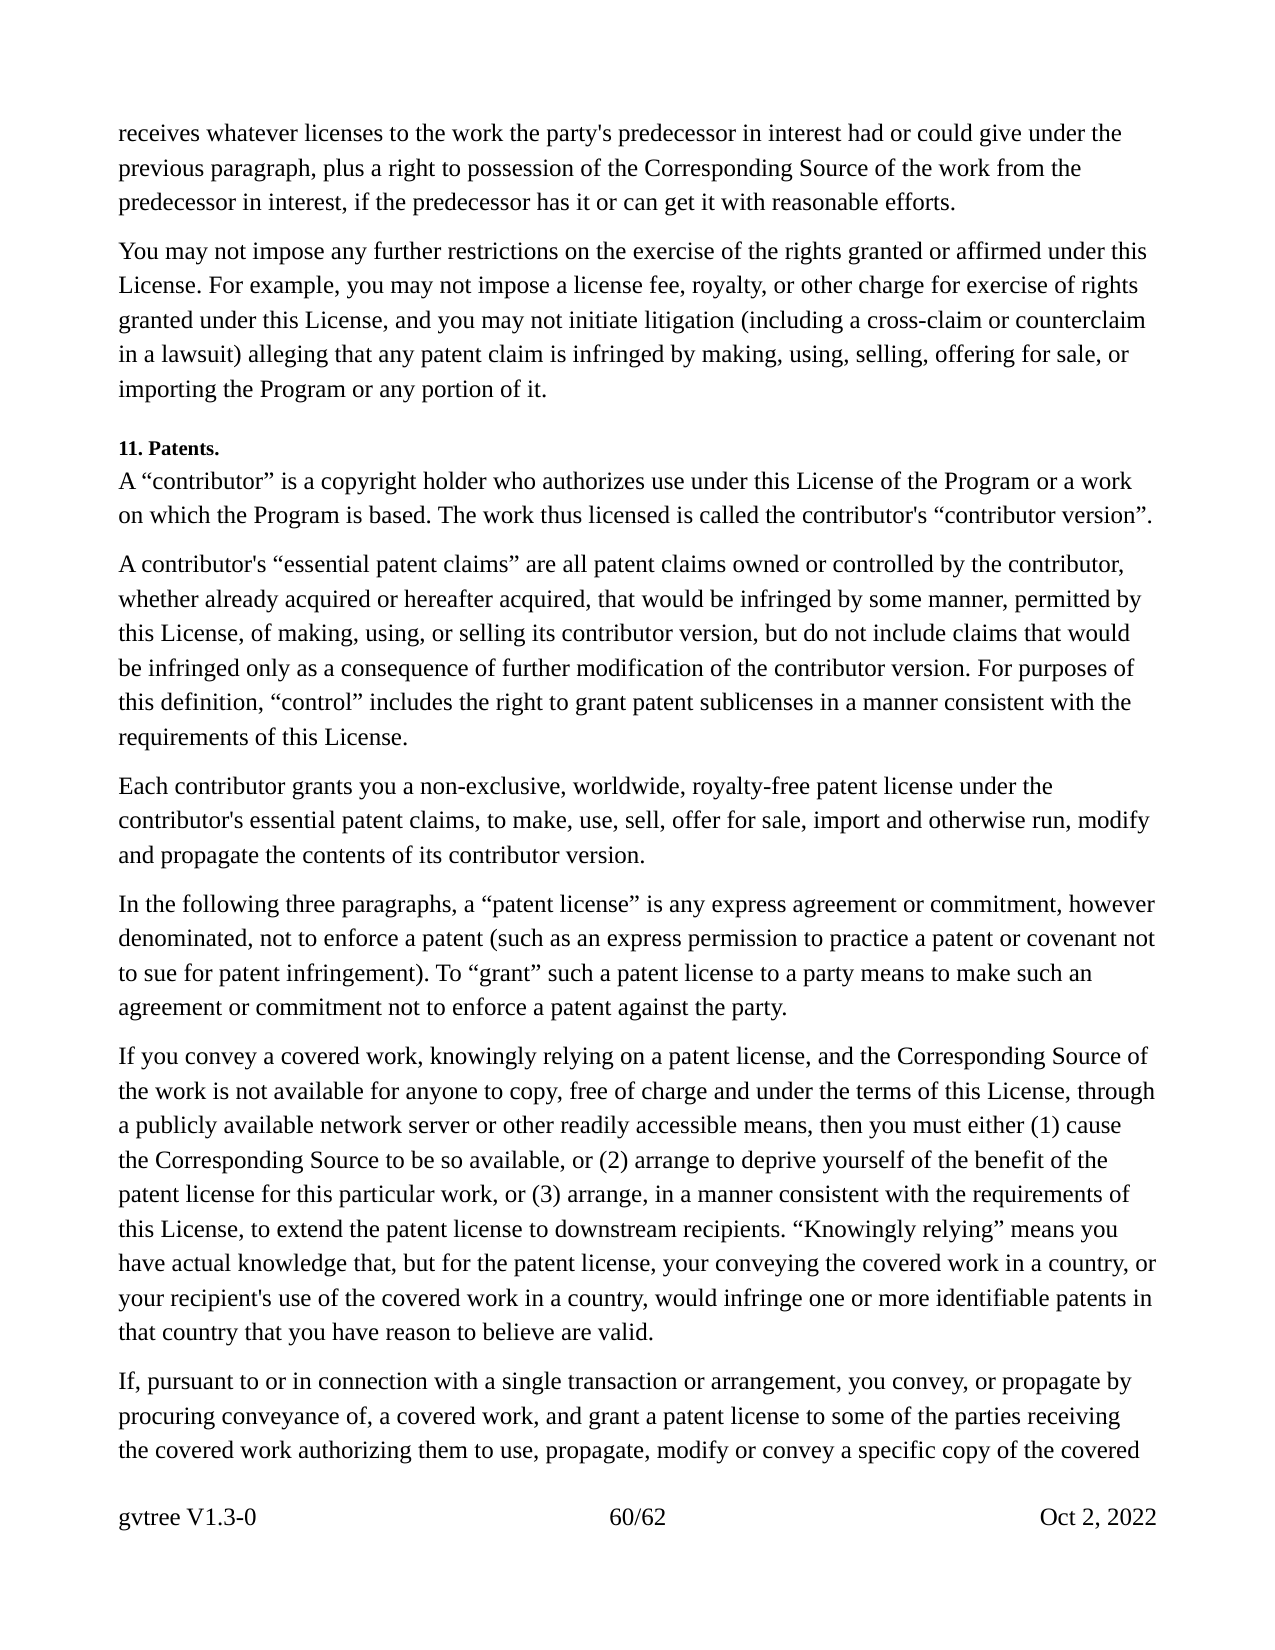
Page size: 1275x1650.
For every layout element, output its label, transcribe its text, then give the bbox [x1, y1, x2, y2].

text You may not impose any further restrictions on the exercise of the rights granted or affirmed under this License. For example, you may not impose a license fee, royalty, or other charge for exercise of rights granted under this License, and you may not initiate litigation (including a cross-claim or counterclaim in a lawsuit) alleging that any patent claim is infringed by making, using, selling, offering for sale, or importing the Program or any portion of it. [118, 236, 1157, 403]
text A contributor's “essential patent claims” are all patent claims owned or controlled by the contributor, whether already acquired or hereafter acquired, that would be infringed by some manner, permitted by this License, of making, using, or selling its contributor version, but do not include claims that would be infringed only as a consequence of further modification of the contributor version. For purposes of this definition, “control” includes the right to grant patent sublicenses in a manner consistent with the requirements of this License. [118, 549, 1157, 751]
text Each contributor grants you a non-exclusive, worldwide, royalty-free patent license under the contributor's essential patent claims, to make, use, sell, offer for sale, import and otherwise run, modify and propagate the contents of its contributor version. [118, 771, 1157, 869]
text receives whatever licenses to the work the party's predecessor in interest had or could give under the previous paragraph, plus a right to possession of the Corresponding Source of the work from the predecessor in interest, if the predecessor has it or can get it with reasonable efforts. [118, 118, 1157, 216]
text If you convey a covered work, knowingly relying on a patent license, and the Corresponding Source of the work is not available for anyone to copy, free of charge and under the terms of this License, through a publicly available network server or other readily accessible means, then you must either (1) cause the Corresponding Source to be so available, or (2) arrange to deprive yourself of the benefit of the patent license for this particular work, or (3) arrange, in a manner consistent with the requirements of this License, to extend the patent license to downstream recipients. “Knowingly relying” means you have actual knowledge that, but for the patent license, your conveying the covered work in a country, or your recipient's use of the covered work in a country, would infringe one or more identifiable patents in that country that you have reason to believe are valid. [118, 1041, 1157, 1346]
text In the following three paragraphs, a “patent license” is any express agreement or commitment, however denominated, not to enforce a patent (such as an express permission to practice a patent or covenant not to sue for patent infringement). To “grant” such a patent license to a party means to make such an agreement or commitment not to enforce a patent against the party. [118, 889, 1157, 1021]
text A “contributor” is a copyright holder who authorizes use under this License of the Program or a work on which the Program is based. The work thus licensed is called the contributor's “contributor version”. [118, 466, 1157, 529]
subtitle 11. Patents. [118, 436, 1157, 460]
text If, pursuant to or in connection with a single transaction or arrangement, you convey, or propagate by procuring conveyance of, a covered work, and grant a patent license to some of the parties receiving the covered work authorizing them to use, propagate, modify or convey a specific copy of the covered [118, 1366, 1157, 1464]
